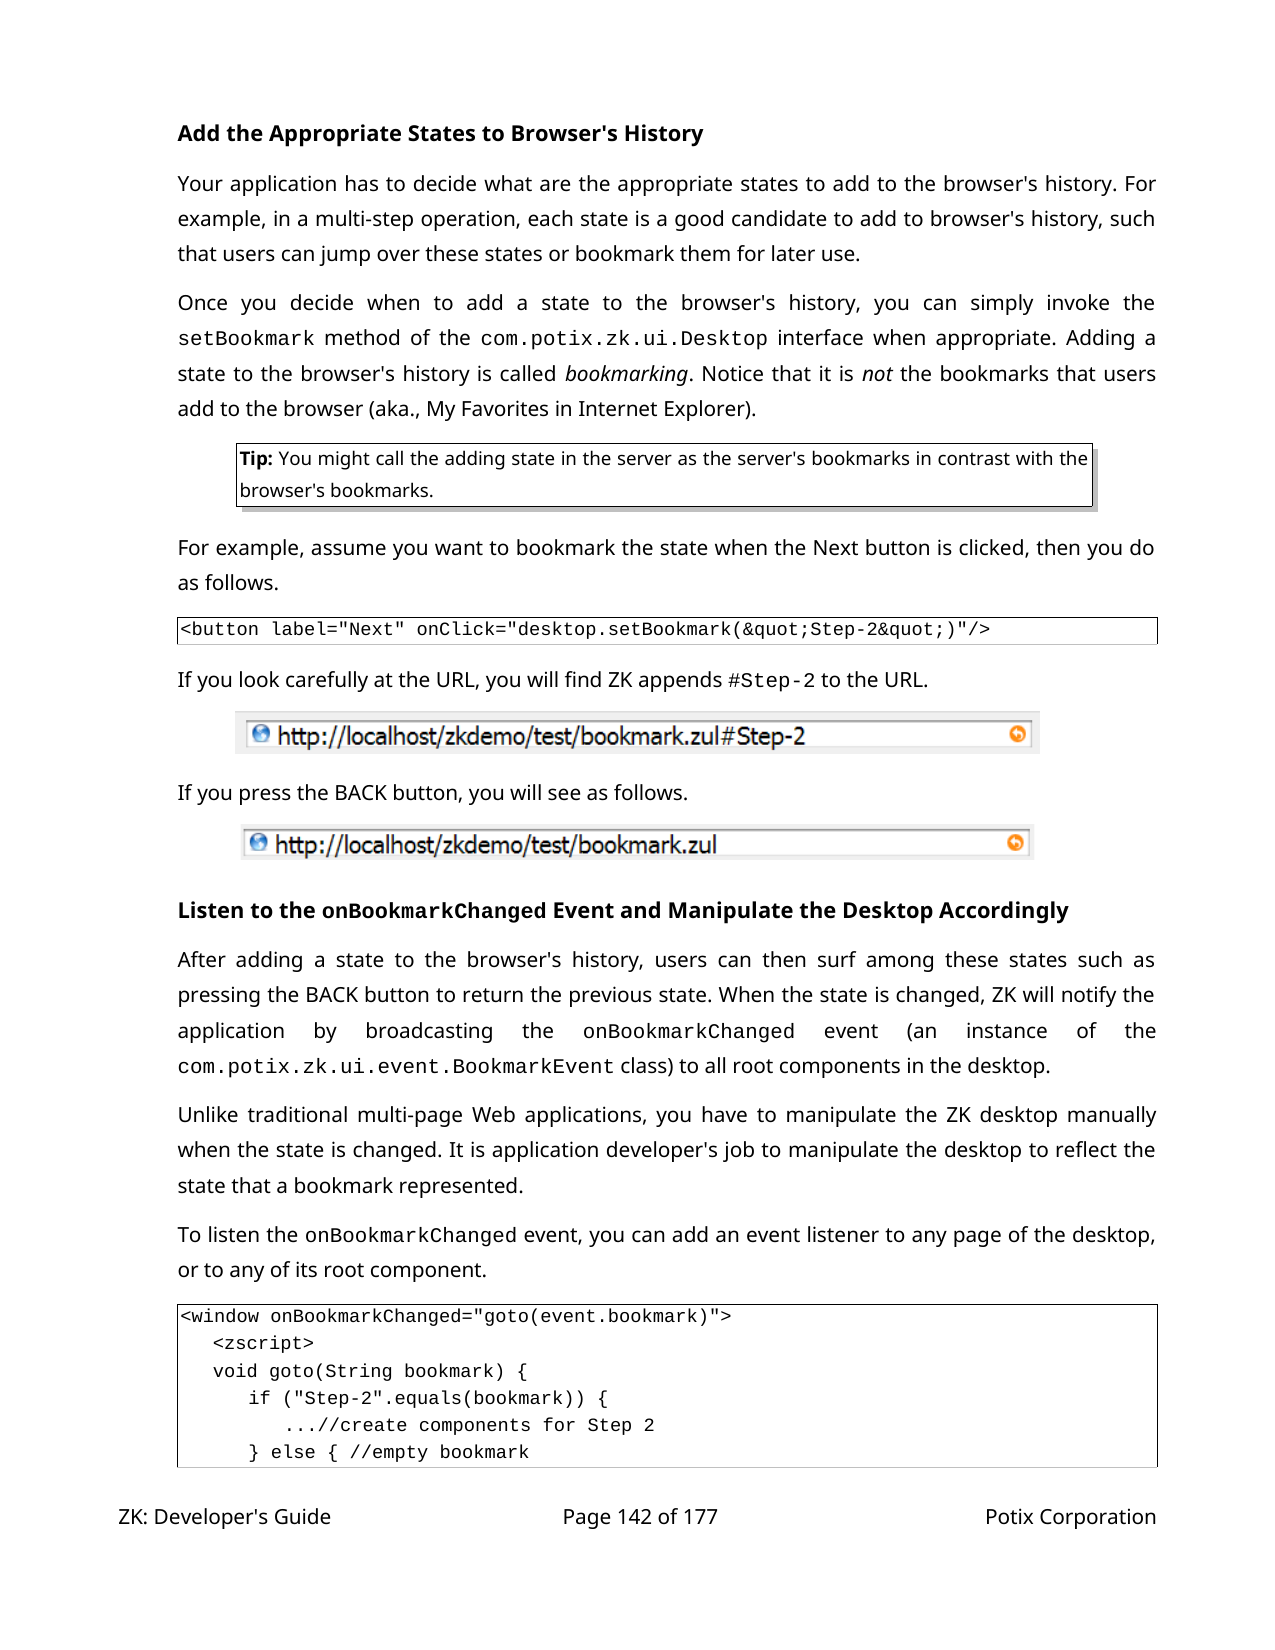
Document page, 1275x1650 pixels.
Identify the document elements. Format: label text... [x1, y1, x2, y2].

text void goto(String bookmark) { [178, 1358, 1157, 1383]
text If you press the BACK button, you will see as follows. [177, 778, 1157, 806]
text <button label="Next" onClick="desktop.setBookmark(&quot;Step-2&quot;)"/> [178, 618, 1157, 644]
text After adding a state to the browser's history, users can then surf among these states such as pressing the BACK button to return the previous state. When the state is changed, ZK will notify the application by broadcasting the onBookmarkChanged event (an instance of the com.potix.zk.ui.event.BookmarkEvent class) to all root components in the desktop. [177, 945, 1157, 1080]
text <zscript> [178, 1331, 1157, 1356]
text To listen the onBookmarkChanged event, you can add an event listener to any page of the desktop, or to any of its root component. [177, 1220, 1157, 1283]
text If you look carefully at the URL, you will find ZK appends #Step-2 to the URL. [177, 665, 1157, 693]
text ...//create components for Step 2 [178, 1413, 1157, 1437]
text Your application has to decide what are the appropriate states to add to the browser's history. For example, in a multi-step operation, each state is a good candidate to add to browser's history, such that users can jump over these states or bookmark them for later use. [177, 169, 1157, 267]
text <window onBookmarkChanged="goto(event.bookmark)"> [178, 1305, 1157, 1328]
picture [235, 711, 1040, 754]
text For example, assume you want to bookmark the state when the Next button is clicked, then you do as follows. [177, 533, 1157, 596]
text } else { //empty bookmark [178, 1440, 1157, 1467]
subtitle Listen to the onBookmarkChanged Event and Manipulate the Desktop Accordingly [177, 849, 1157, 925]
text if ("Step-2".equals(bookmark)) { [178, 1386, 1157, 1410]
text Unlike traditional multi-page Web applications, you have to manipulate the ZK desktop manually when the state is changed. It is application developer's job to manipulate the desktop to reflect the state that a bookmark represented. [177, 1100, 1157, 1199]
text Tip: You might call the adding state in the server as the server's bookmarks in contrast with the browser's bookmarks. [237, 444, 1092, 506]
picture [240, 824, 1035, 860]
text Once you decide when to add a state to the browser's history, you can simply invoke the setBookmark method of the com.potix.zk.ui.Desktop interface when appropriate. Adding a state to the browser's history is called bookmarking. Notice that it is not the bookmarks that users add to the browser (aka., My Favorites in Internet Explorer). [177, 288, 1157, 422]
subtitle Add the Appropriate States to Browser's History [177, 118, 1157, 148]
